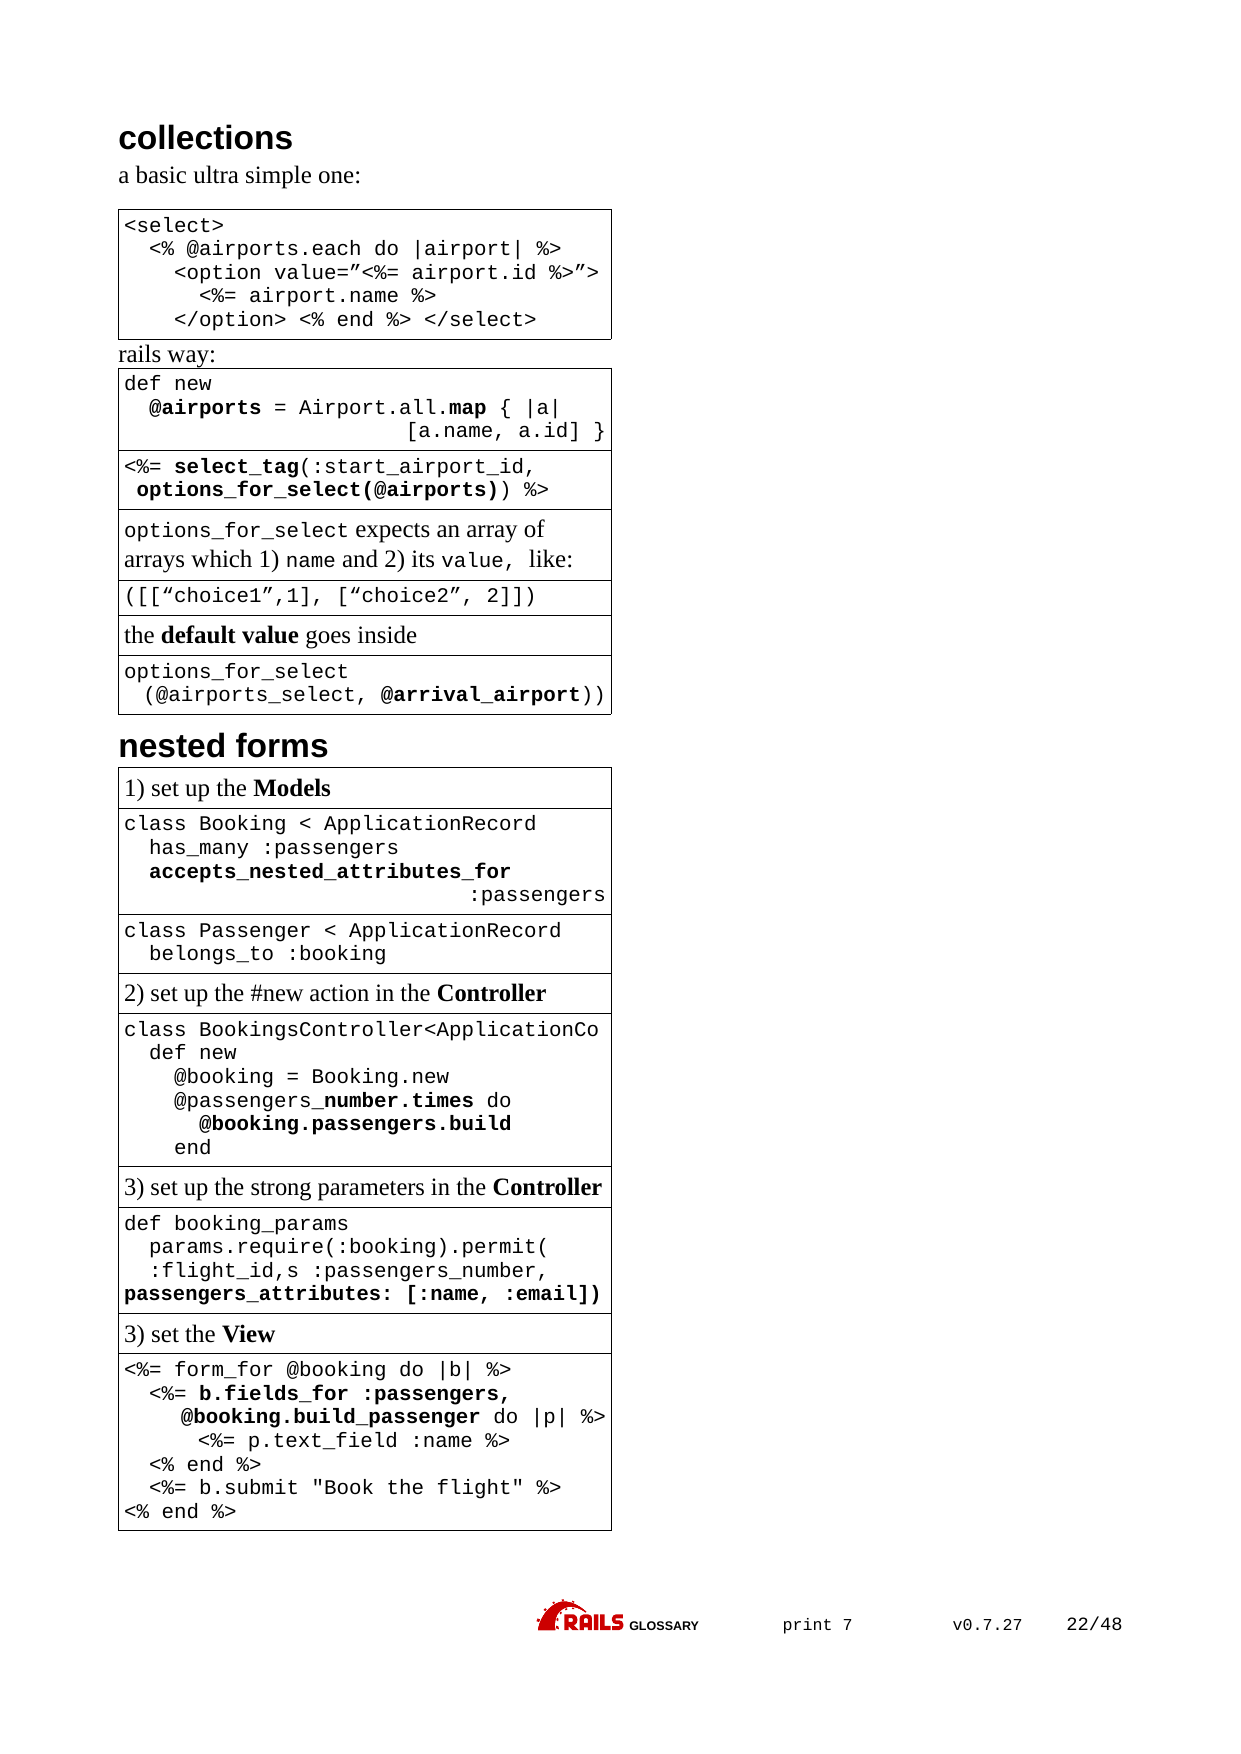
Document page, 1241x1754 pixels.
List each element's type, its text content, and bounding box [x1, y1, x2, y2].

table_cell def booking_params params.require(:booking).permit( :flight_id,s :passengers_number, passengers_attributes: [:name, :email]) [119, 1208, 611, 1313]
table_cell options_for_select (@airports_select, @arrival_airport)) [119, 656, 611, 714]
table_cell the default value goes inside [119, 616, 611, 655]
table_cell class Passenger < ApplicationRecord belongs_to :booking [119, 915, 611, 973]
subtitle nested forms [118, 726, 611, 764]
table_header <%= form_for @booking do |b| %> <%= b.fields_for :passengers, @booking.build_passenger do |p| %> <%= p.text_field :name %> <% end %> <%= b.submit "Book the flight" %> <% end %> [119, 1354, 611, 1530]
table_cell class Booking < ApplicationRecord has_many :passengers accepts_nested_attributes_for :passengers [119, 809, 611, 914]
text rails way: [118, 340, 611, 367]
table_header 1) set up the Models [119, 768, 611, 808]
table_cell <%= select_tag(:start_airport_id, options_for_select(@airports)) %> [119, 451, 611, 509]
subtitle collections [118, 118, 611, 157]
table_cell 2) set up the #new action in the Controller [119, 974, 611, 1013]
table_header def new @airports = Airport.all.map { |a| [a.name, a.id] } [119, 369, 611, 450]
table_cell options_for_select expects an array of arrays which 1) name and 2) its value, like: [119, 510, 611, 579]
table_header <select> <% @airports.each do |airport| %> <option value=”<%= airport.id %>”> <%= airport.name %> </option> <% end %> </select> [119, 210, 611, 338]
table_cell 3) set the View [119, 1314, 611, 1353]
text a basic ultra simple one: [118, 160, 611, 188]
table_cell class BookingsController<ApplicationCo def new @booking = Booking.new @passengers_number.times do @booking.passengers.build end [119, 1014, 611, 1166]
table_cell 3) set up the strong parameters in the Controller [119, 1167, 611, 1207]
table_cell ([[“choice1”,1], [“choice2”, 2]]) [119, 581, 611, 615]
